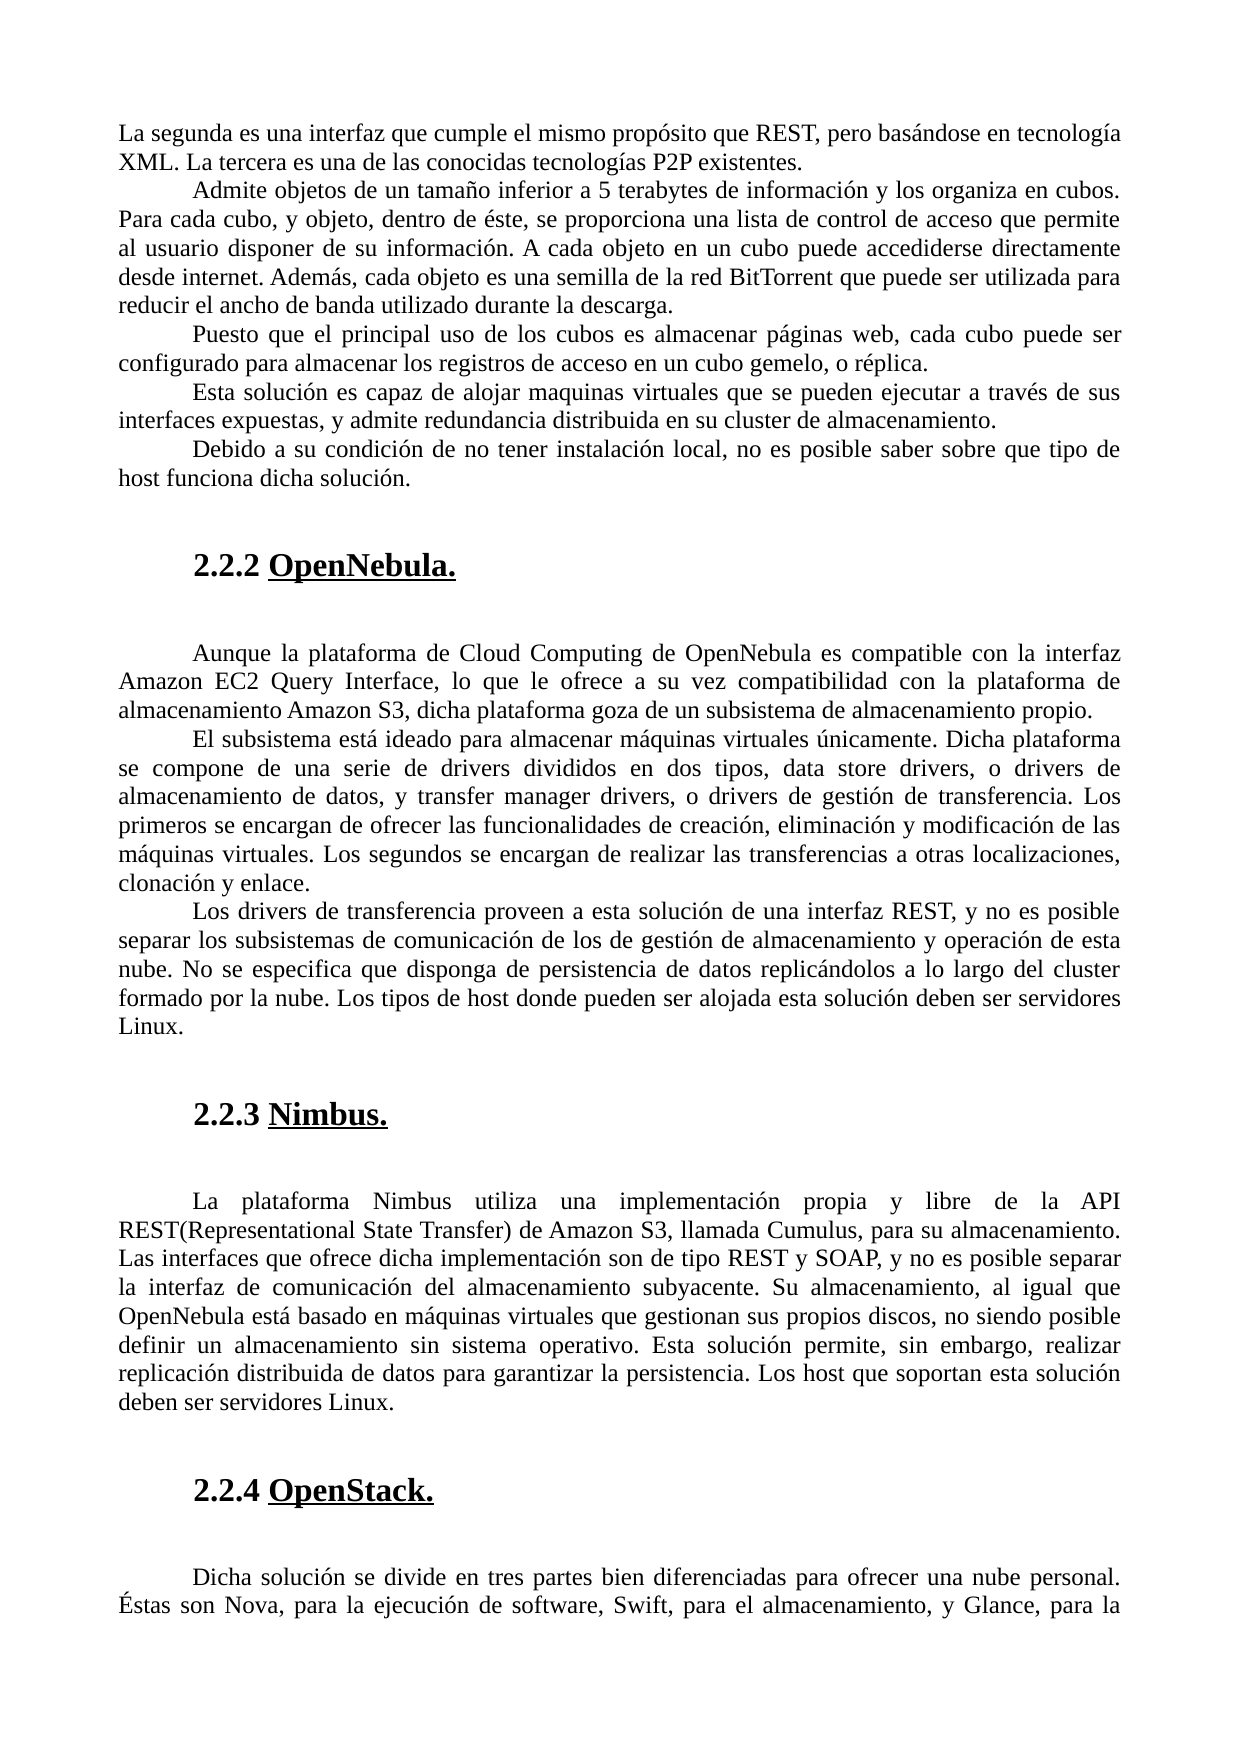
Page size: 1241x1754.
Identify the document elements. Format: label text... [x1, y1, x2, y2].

text Puesto que el principal uso de los cubos es almacenar páginas web, cada cubo puede ser configurado para almacenar los registros de acceso en un cubo gemelo, o réplica. [118, 319, 1122, 377]
subtitle Nimbus. [193, 1094, 1122, 1132]
subtitle OpenNebula. [193, 546, 1122, 584]
text Aunque la plataforma de Cloud Computing de OpenNebula es compatible con la interfaz Amazon EC2 Query Interface, lo que le ofrece a su vez compatibilidad con la plataforma de almacenamiento Amazon S3, dicha plataforma goza de un subsistema de almacenamiento propio. [118, 638, 1122, 724]
text Admite objetos de un tamaño inferior a 5 terabytes de información y los organiza en cubos. Para cada cubo, y objeto, dentro de éste, se proporciona una lista de control de acceso que permite al usuario disponer de su información. A cada objeto en un cubo puede accediderse directamente desde internet. Además, cada objeto es una semilla de la red BitTorrent que puede ser utilizada para reducir el ancho de banda utilizado durante la descarga. [118, 176, 1122, 319]
text La segunda es una interfaz que cumple el mismo propósito que REST, pero basándose en tecnología XML. La tercera es una de las conocidas tecnologías P2P existentes. [118, 118, 1122, 176]
text Debido a su condición de no tener instalación local, no es posible saber sobre que tipo de host funciona dicha solución. [118, 434, 1122, 492]
text El subsistema está ideado para almacenar máquinas virtuales únicamente. Dicha plataforma se compone de una serie de drivers divididos en dos tipos, data store drivers, o drivers de almacenamiento de datos, y transfer manager drivers, o drivers de gestión de transferencia. Los primeros se encargan de ofrecer las funcionalidades de creación, eliminación y modificación de las máquinas virtuales. Los segundos se encargan de realizar las transferencias a otras localizaciones, clonación y enlace. [118, 724, 1122, 896]
text Esta solución es capaz de alojar maquinas virtuales que se pueden ejecutar a través de sus interfaces expuestas, y admite redundancia distribuida en su cluster de almacenamiento. [118, 377, 1122, 434]
subtitle OpenStack. [193, 1470, 1122, 1508]
text Los drivers de transferencia proveen a esta solución de una interfaz REST, y no es posible separar los subsistemas de comunicación de los de gestión de almacenamiento y operación de esta nube. No se especifica que disponga de persistencia de datos replicándolos a lo largo del cluster formado por la nube. Los tipos de host donde pueden ser alojada esta solución deben ser servidores Linux. [118, 896, 1122, 1040]
text La plataforma Nimbus utiliza una implementación propia y libre de la API REST(Representational State Transfer) de Amazon S3, llamada Cumulus, para su almacenamiento. Las interfaces que ofrece dicha implementación son de tipo REST y SOAP, y no es posible separar la interfaz de comunicación del almacenamiento subyacente. Su almacenamiento, al igual que OpenNebula está basado en máquinas virtuales que gestionan sus propios discos, no siendo posible definir un almacenamiento sin sistema operativo. Esta solución permite, sin embargo, realizar replicación distribuida de datos para garantizar la persistencia. Los host que soportan esta solución deben ser servidores Linux. [118, 1186, 1122, 1416]
text Dicha solución se divide en tres partes bien diferenciadas para ofrecer una nube personal. Éstas son Nova, para la ejecución de software, Swift, para el almacenamiento, y Glance, para la [118, 1562, 1122, 1619]
